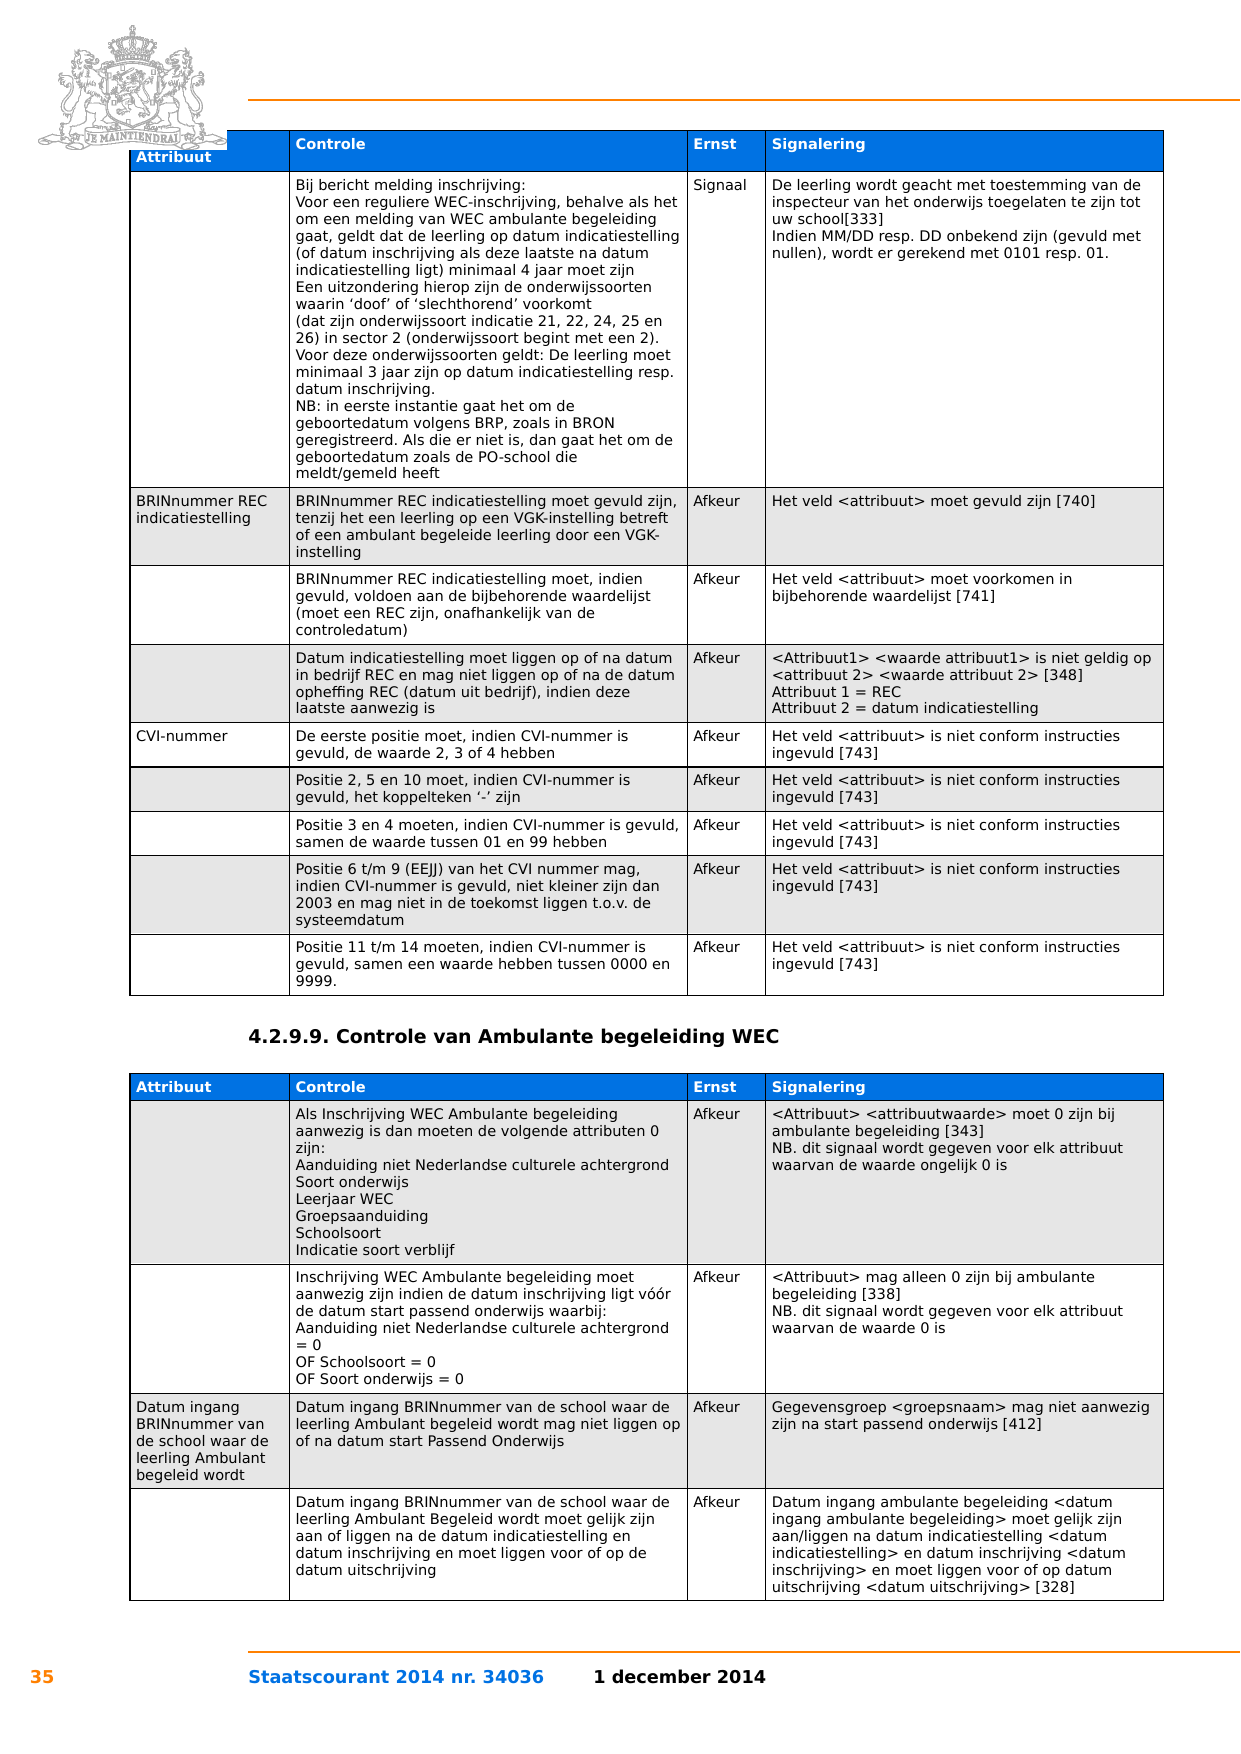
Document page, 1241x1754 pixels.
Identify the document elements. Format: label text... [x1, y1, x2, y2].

table_cell Datum indicatiestelling moet liggen op of na datum in bedrijf REC en mag niet liggen op of na de datum opheffing REC (datum uit bedrijf), indien deze laatste aanwezig is [290, 645, 687, 722]
table_cell Datum ingang BRINnummer van de school waar de leerling Ambulant Begeleid wordt moet gelijk zijn aan of liggen na de datum indicatiestelling en datum inschrijving en moet liggen voor of op de datum uitschrijving [290, 1489, 687, 1600]
table_cell Het veld <attribuut> is niet conform instructies ingevuld [743] [766, 935, 1163, 995]
table_cell Afkeur [688, 488, 765, 565]
table_cell Datum ingang BRINnummer van de school waar de leerling Ambulant begeleid wordt [131, 1394, 289, 1488]
table_cell Als Inschrijving WEC Ambulante begeleiding aanwezig is dan moeten de volgende attributen 0 zijn: Aanduiding niet Nederlandse culturele achtergrond Soort onderwijs Leerjaar WEC Groepsaanduiding Schoolsoort Indicatie soort verblijf [290, 1101, 687, 1263]
table_header Ernst [688, 131, 765, 171]
table_cell [131, 1265, 289, 1393]
table_header Ernst [688, 1074, 765, 1100]
table_cell [131, 645, 289, 722]
table_cell Afkeur [688, 812, 765, 855]
table_header Attribuut [131, 131, 289, 171]
table_cell Het veld <attribuut> is niet conform instructies ingevuld [743] [766, 723, 1163, 766]
table_header Signalering [766, 1074, 1163, 1100]
table_cell Gegevensgroep <groepsnaam> mag niet aanwezig zijn na start passend onderwijs [412] [766, 1394, 1163, 1488]
table_cell [131, 856, 289, 933]
table_cell Afkeur [688, 723, 765, 766]
table_header Signalering [766, 131, 1163, 171]
table_cell [131, 1101, 289, 1263]
table_cell Afkeur [688, 566, 765, 644]
table_cell CVI-nummer [131, 723, 289, 766]
table_cell Datum ingang ambulante begeleiding <datum ingang ambulante begeleiding> moet gelijk zijn aan/liggen na datum indicatiestelling <datum indicatiestelling> en datum inschrijving <datum inschrijving> en moet liggen voor of op datum uitschrijving <datum uitschrijving> [328] [766, 1489, 1163, 1600]
table_cell Het veld <attribuut> is niet conform instructies ingevuld [743] [766, 812, 1163, 855]
table_cell <Attribuut1> <waarde attribuut1> is niet geldig op <attribuut 2> <waarde attribuut 2> [348] Attribuut 1 = REC Attribuut 2 = datum indicatiestelling [766, 645, 1163, 722]
table_cell Signaal [688, 172, 765, 487]
picture [38, 25, 227, 150]
table_cell Positie 11 t/m 14 moeten, indien CVI-nummer is gevuld, samen een waarde hebben tussen 0000 en 9999. [290, 935, 687, 995]
table_cell [131, 935, 289, 995]
table_cell Afkeur [688, 1265, 765, 1393]
table_cell Het veld <attribuut> is niet conform instructies ingevuld [743] [766, 856, 1163, 933]
table_cell [131, 566, 289, 644]
table_cell <Attribuut> mag alleen 0 zijn bij ambulante begeleiding [338] NB. dit signaal wordt gegeven voor elk attribuut waarvan de waarde 0 is [766, 1265, 1163, 1393]
table_cell Positie 6 t/m 9 (EEJJ) van het CVI nummer mag, indien CVI-nummer is gevuld, niet kleiner zijn dan 2003 en mag niet in de toekomst liggen t.o.v. de systeemdatum [290, 856, 687, 933]
table_cell Datum ingang BRINnummer van de school waar de leerling Ambulant begeleid wordt mag niet liggen op of na datum start Passend Onderwijs [290, 1394, 687, 1488]
table_cell Het veld <attribuut> is niet conform instructies ingevuld [743] [766, 768, 1163, 811]
subtitle 4.2.9.9. Controle van Ambulante begeleiding WEC [248, 1026, 1163, 1048]
table_cell De eerste positie moet, indien CVI-nummer is gevuld, de waarde 2, 3 of 4 hebben [290, 723, 687, 766]
table_cell [131, 812, 289, 855]
table_cell [131, 1489, 289, 1600]
table_header Controle [290, 1074, 687, 1100]
table_cell BRINnummer REC indicatiestelling moet, indien gevuld, voldoen aan de bijbehorende waardelijst (moet een REC zijn, onafhankelijk van de controledatum) [290, 566, 687, 644]
table_cell Afkeur [688, 1101, 765, 1263]
table_cell [131, 172, 289, 487]
table_cell Afkeur [688, 1394, 765, 1488]
table_cell Het veld <attribuut> moet voorkomen in bijbehorende waardelijst [741] [766, 566, 1163, 644]
table_cell <Attribuut> <attribuutwaarde> moet 0 zijn bij ambulante begeleiding [343] NB. dit signaal wordt gegeven voor elk attribuut waarvan de waarde ongelijk 0 is [766, 1101, 1163, 1263]
table_cell BRINnummer REC indicatiestelling [131, 488, 289, 565]
table_cell Positie 2, 5 en 10 moet, indien CVI-nummer is gevuld, het koppelteken ‘-’ zijn [290, 768, 687, 811]
table_header Controle [290, 131, 687, 171]
table_cell Afkeur [688, 856, 765, 933]
table_cell [131, 768, 289, 811]
table_cell Afkeur [688, 768, 765, 811]
table_cell Afkeur [688, 935, 765, 995]
table_cell BRINnummer REC indicatiestelling moet gevuld zijn, tenzij het een leerling op een VGK-instelling betreft of een ambulant begeleide leerling door een VGK-instelling [290, 488, 687, 565]
table_header Attribuut [131, 1074, 289, 1100]
table_cell Inschrijving WEC Ambulante begeleiding moet aanwezig zijn indien de datum inschrijving ligt vóór de datum start passend onderwijs waarbij: Aanduiding niet Nederlandse culturele achtergrond = 0 OF Schoolsoort = 0 OF Soort onderwijs = 0 [290, 1265, 687, 1393]
table_cell De leerling wordt geacht met toestemming van de inspecteur van het onderwijs toegelaten te zijn tot uw school[333] Indien MM/DD resp. DD onbekend zijn (gevuld met nullen), wordt er gerekend met 0101 resp. 01. [766, 172, 1163, 487]
table_cell Afkeur [688, 645, 765, 722]
table_cell Afkeur [688, 1489, 765, 1600]
table_cell Bij bericht melding inschrijving: Voor een reguliere WEC-inschrijving, behalve als het om een melding van WEC ambulante begeleiding gaat, geldt dat de leerling op datum indicatiestelling (of datum inschrijving als deze laatste na datum indicatiestelling ligt) minimaal 4 jaar moet zijn Een uitzondering hierop zijn de onderwijssoorten waarin ‘doof’ of ‘slechthorend’ voorkomt (dat zijn onderwijssoort indicatie 21, 22, 24, 25 en 26) in sector 2 (onderwijssoort begint met een 2). Voor deze onderwijssoorten geldt: De leerling moet minimaal 3 jaar zijn op datum indicatiestelling resp. datum inschrijving. NB: in eerste instantie gaat het om de geboortedatum volgens BRP, zoals in BRON geregistreerd. Als die er niet is, dan gaat het om de geboortedatum zoals de PO-school die meldt/gemeld heeft [290, 172, 687, 487]
table_cell Het veld <attribuut> moet gevuld zijn [740] [766, 488, 1163, 565]
table_cell Positie 3 en 4 moeten, indien CVI-nummer is gevuld, samen de waarde tussen 01 en 99 hebben [290, 812, 687, 855]
